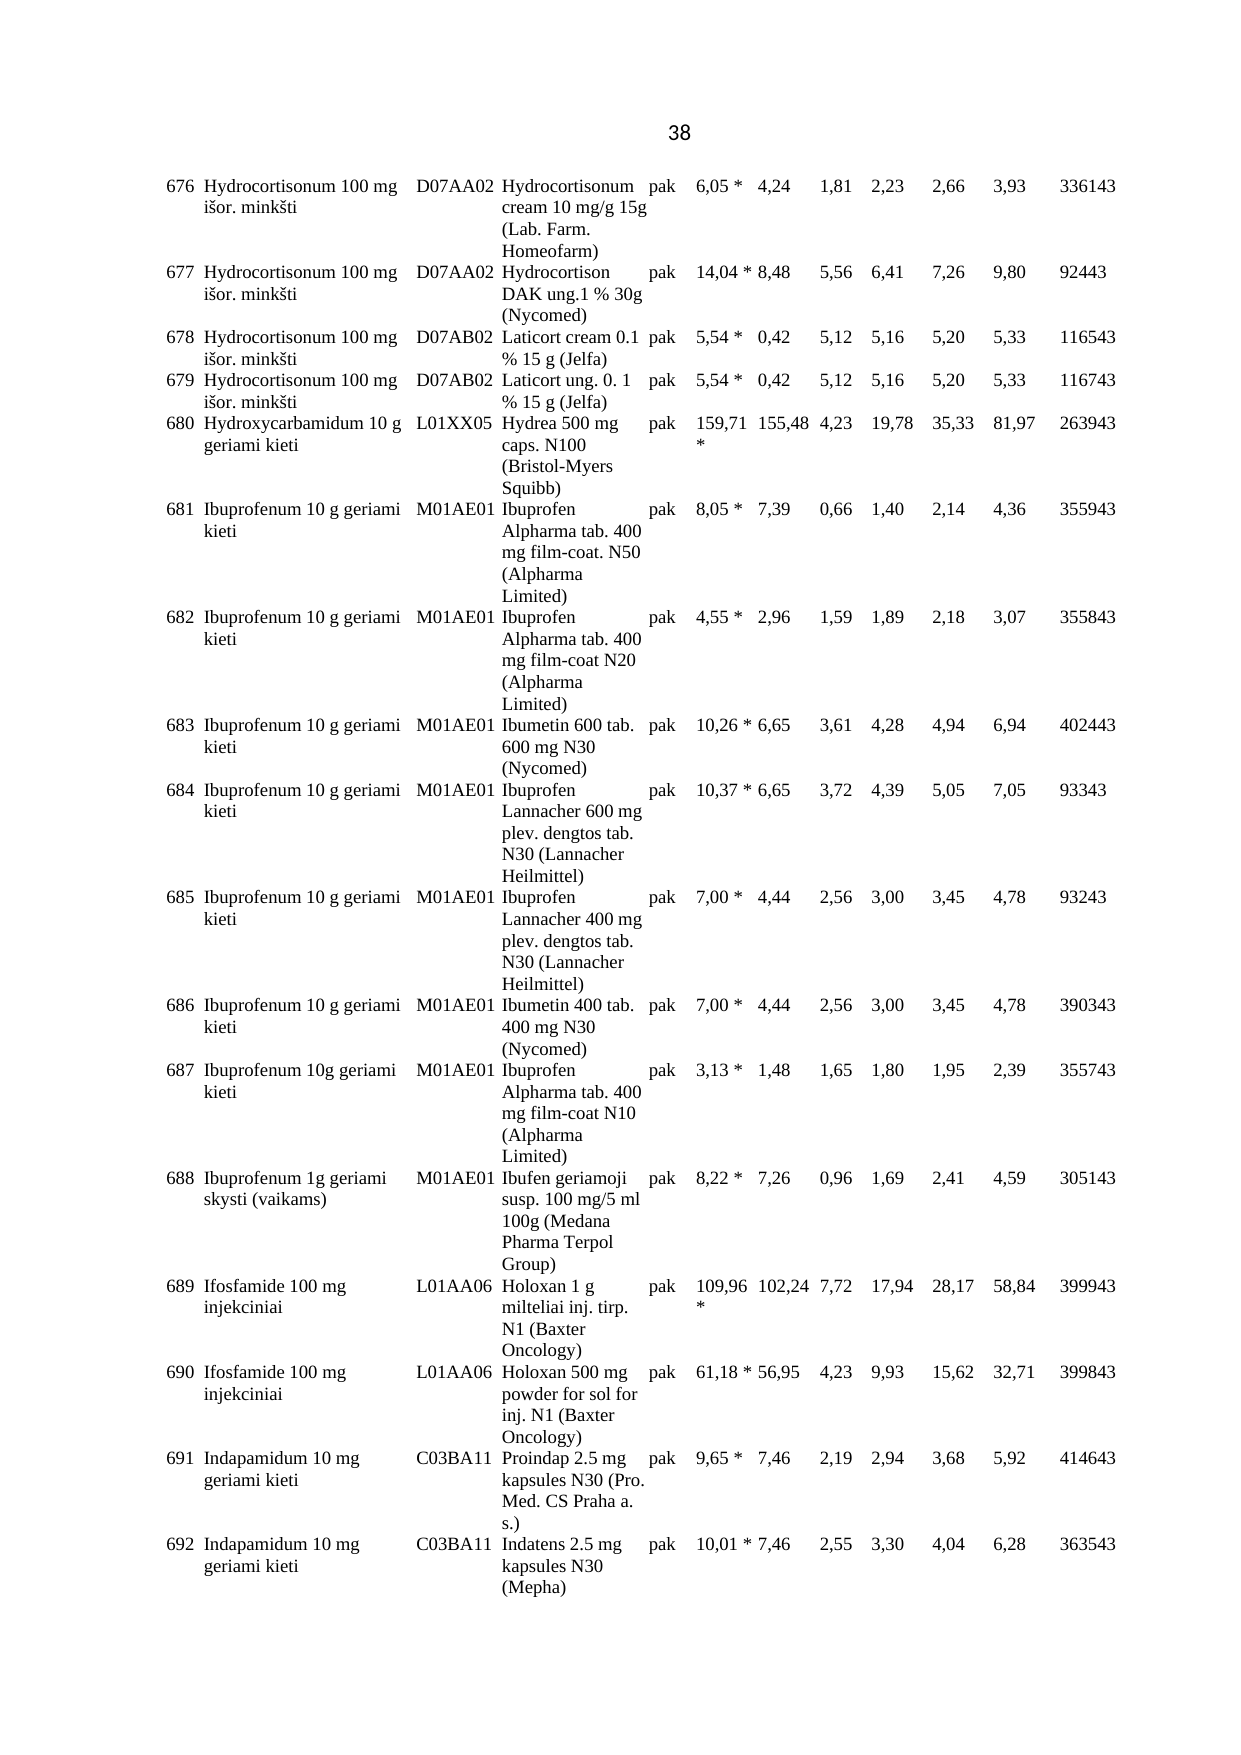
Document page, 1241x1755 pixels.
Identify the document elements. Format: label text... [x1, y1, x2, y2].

table_cell Hydrocortisonum 100 mg išor. minkšti [204, 369, 416, 412]
table_cell 4,39 [871, 779, 932, 886]
table_cell Ibuprofenum 10 g geriami kieti [204, 886, 416, 994]
table_cell 3,07 [993, 606, 1059, 714]
table_cell Ibuprofenum 10 g geriami kieti [204, 498, 416, 606]
table_cell 7,00 * [696, 994, 758, 1059]
table_cell 1,40 [871, 498, 932, 606]
table_cell Hydrocortisonum cream 10 mg/g 15g (Lab. Farm. Homeofarm) [502, 175, 648, 261]
table_cell 3,30 [871, 1533, 932, 1598]
table_cell 4,24 [758, 175, 819, 261]
table_cell Laticort ung. 0. 1 % 15 g (Jelfa) [502, 369, 648, 412]
table_cell Hydrocortisonum 100 mg išor. minkšti [204, 175, 416, 261]
table_cell 5,16 [871, 326, 932, 369]
table_cell 7,26 [932, 261, 993, 326]
table_cell Ibuprofenum 10 g geriami kieti [204, 994, 416, 1059]
table_cell 116543 [1060, 326, 1127, 369]
table_cell Ibuprofen Lannacher 400 mg plev. dengtos tab. N30 (Lannacher Heilmittel) [502, 886, 648, 994]
table_cell L01AA06 [416, 1361, 502, 1447]
table_cell pak [649, 326, 696, 369]
table_cell pak [649, 1447, 696, 1533]
table_cell 15,62 [932, 1361, 993, 1447]
table_cell pak [649, 261, 696, 326]
table_cell 689 [166, 1275, 203, 1361]
table_cell M01AE01 [416, 1059, 502, 1167]
table_cell D07AB02 [416, 369, 502, 412]
table_cell 2,19 [820, 1447, 871, 1533]
table_cell M01AE01 [416, 886, 502, 994]
table_cell 1,80 [871, 1059, 932, 1167]
table_cell 3,61 [820, 714, 871, 779]
table_cell Hydroxycarbamidum 10 g geriami kieti [204, 412, 416, 498]
table_cell Ibuprofenum 10 g geriami kieti [204, 714, 416, 779]
table_cell Laticort cream 0.1 % 15 g (Jelfa) [502, 326, 648, 369]
table_cell pak [649, 498, 696, 606]
table_cell 5,12 [820, 326, 871, 369]
table_cell 2,14 [932, 498, 993, 606]
table_cell Ibuprofenum 1g geriami skysti (vaikams) [204, 1167, 416, 1274]
table_cell 0,96 [820, 1167, 871, 1274]
table_cell 263943 [1060, 412, 1127, 498]
table_cell 3,45 [932, 994, 993, 1059]
table_cell 3,68 [932, 1447, 993, 1533]
table_cell 692 [166, 1533, 203, 1598]
table_cell Ibuprofen Lannacher 600 mg plev. dengtos tab. N30 (Lannacher Heilmittel) [502, 779, 648, 886]
table_cell 1,81 [820, 175, 871, 261]
table_cell 32,71 [993, 1361, 1059, 1447]
table_cell 4,59 [993, 1167, 1059, 1274]
table_cell 5,05 [932, 779, 993, 886]
table_cell 5,56 [820, 261, 871, 326]
table_cell 5,20 [932, 326, 993, 369]
table_cell 2,94 [871, 1447, 932, 1533]
table_cell 93343 [1060, 779, 1127, 886]
table_cell M01AE01 [416, 994, 502, 1059]
table_cell 116743 [1060, 369, 1127, 412]
table_cell 109,96 * [696, 1275, 758, 1361]
table_cell 4,78 [993, 886, 1059, 994]
table_cell L01AA06 [416, 1275, 502, 1361]
table_cell 685 [166, 886, 203, 994]
table_cell Ibuprofenum 10g geriami kieti [204, 1059, 416, 1167]
table_cell 5,20 [932, 369, 993, 412]
table_cell 61,18 * [696, 1361, 758, 1447]
table_cell 81,97 [993, 412, 1059, 498]
table_cell pak [649, 1533, 696, 1598]
table_cell D07AA02 [416, 175, 502, 261]
table_cell pak [649, 1167, 696, 1274]
table_cell 4,94 [932, 714, 993, 779]
table_cell 683 [166, 714, 203, 779]
table_cell Hydrea 500 mg caps. N100 (Bristol-Myers Squibb) [502, 412, 648, 498]
table_cell 680 [166, 412, 203, 498]
table_cell 3,93 [993, 175, 1059, 261]
table_cell 681 [166, 498, 203, 606]
table_cell 390343 [1060, 994, 1127, 1059]
table_cell Ibuprofen Alpharma tab. 400 mg film-coat. N50 (Alpharma Limited) [502, 498, 648, 606]
table_cell pak [649, 779, 696, 886]
table_cell D07AA02 [416, 261, 502, 326]
table_cell Indapamidum 10 mg geriami kieti [204, 1533, 416, 1598]
table_cell 10,26 * [696, 714, 758, 779]
table_cell 102,24 [758, 1275, 819, 1361]
table_cell 336143 [1060, 175, 1127, 261]
table_cell Holoxan 500 mg powder for sol for inj. N1 (Baxter Oncology) [502, 1361, 648, 1447]
table_cell pak [649, 412, 696, 498]
table_cell 2,96 [758, 606, 819, 714]
table_cell M01AE01 [416, 779, 502, 886]
table_cell 355943 [1060, 498, 1127, 606]
table_cell 19,78 [871, 412, 932, 498]
table_cell 5,33 [993, 326, 1059, 369]
table_cell 28,17 [932, 1275, 993, 1361]
table_cell pak [649, 994, 696, 1059]
table_cell 0,66 [820, 498, 871, 606]
table_cell 305143 [1060, 1167, 1127, 1274]
table_cell 2,23 [871, 175, 932, 261]
table_cell pak [649, 1361, 696, 1447]
table_cell 1,89 [871, 606, 932, 714]
table_cell 10,01 * [696, 1533, 758, 1598]
table_cell Ibufen geriamoji susp. 100 mg/5 ml 100g (Medana Pharma Terpol Group) [502, 1167, 648, 1274]
table_cell 92443 [1060, 261, 1127, 326]
table_cell 4,55 * [696, 606, 758, 714]
table_cell 399943 [1060, 1275, 1127, 1361]
table_cell 399843 [1060, 1361, 1127, 1447]
table_cell 688 [166, 1167, 203, 1274]
table_cell 35,33 [932, 412, 993, 498]
table_cell 0,42 [758, 326, 819, 369]
table_cell 2,39 [993, 1059, 1059, 1167]
table_cell 678 [166, 326, 203, 369]
table_cell 686 [166, 994, 203, 1059]
table_cell 4,78 [993, 994, 1059, 1059]
table_cell Ifosfamide 100 mg injekciniai [204, 1275, 416, 1361]
table_cell Ifosfamide 100 mg injekciniai [204, 1361, 416, 1447]
table_cell 3,72 [820, 779, 871, 886]
table_cell pak [649, 175, 696, 261]
table_cell 7,26 [758, 1167, 819, 1274]
table_cell 682 [166, 606, 203, 714]
table_cell pak [649, 714, 696, 779]
table_cell 5,12 [820, 369, 871, 412]
table_cell Ibuprofenum 10 g geriami kieti [204, 779, 416, 886]
table_cell 3,45 [932, 886, 993, 994]
table_cell Hydrocortisonum 100 mg išor. minkšti [204, 261, 416, 326]
table_cell 5,54 * [696, 326, 758, 369]
table_cell 8,05 * [696, 498, 758, 606]
table_cell 4,44 [758, 886, 819, 994]
table_cell 6,65 [758, 779, 819, 886]
table_cell L01XX05 [416, 412, 502, 498]
table_cell Ibuprofen Alpharma tab. 400 mg film-coat N10 (Alpharma Limited) [502, 1059, 648, 1167]
table_cell 677 [166, 261, 203, 326]
table_cell 14,04 * [696, 261, 758, 326]
table_cell 5,92 [993, 1447, 1059, 1533]
table_cell 17,94 [871, 1275, 932, 1361]
table_cell 3,00 [871, 994, 932, 1059]
table_cell M01AE01 [416, 714, 502, 779]
table_cell 56,95 [758, 1361, 819, 1447]
table_cell Hydrocortison DAK ung.1 % 30g (Nycomed) [502, 261, 648, 326]
table_cell 7,00 * [696, 886, 758, 994]
table_cell 159,71 * [696, 412, 758, 498]
table_cell 8,22 * [696, 1167, 758, 1274]
table_cell 7,05 [993, 779, 1059, 886]
table_cell Indapamidum 10 mg geriami kieti [204, 1447, 416, 1533]
table_cell Hydrocortisonum 100 mg išor. minkšti [204, 326, 416, 369]
table_cell M01AE01 [416, 1167, 502, 1274]
table_cell 93243 [1060, 886, 1127, 994]
table_cell 2,41 [932, 1167, 993, 1274]
table_cell 6,94 [993, 714, 1059, 779]
table_cell pak [649, 1275, 696, 1361]
table_cell 9,80 [993, 261, 1059, 326]
table_cell Holoxan 1 g milteliai inj. tirp. N1 (Baxter Oncology) [502, 1275, 648, 1361]
table_cell pak [649, 886, 696, 994]
table_cell 1,95 [932, 1059, 993, 1167]
table_cell 679 [166, 369, 203, 412]
table_cell 2,55 [820, 1533, 871, 1598]
table_cell 5,54 * [696, 369, 758, 412]
table_cell 9,65 * [696, 1447, 758, 1533]
table_cell 8,48 [758, 261, 819, 326]
table_cell 6,05 * [696, 175, 758, 261]
table_cell 58,84 [993, 1275, 1059, 1361]
table_cell 5,33 [993, 369, 1059, 412]
table_cell 6,41 [871, 261, 932, 326]
table_cell 690 [166, 1361, 203, 1447]
table_cell 691 [166, 1447, 203, 1533]
table_cell 1,48 [758, 1059, 819, 1167]
table_cell 363543 [1060, 1533, 1127, 1598]
table_cell 2,18 [932, 606, 993, 714]
table_cell 7,39 [758, 498, 819, 606]
table_cell pak [649, 369, 696, 412]
table_cell 7,72 [820, 1275, 871, 1361]
table_cell 155,48 [758, 412, 819, 498]
table_cell 10,37 * [696, 779, 758, 886]
table_cell Ibuprofen Alpharma tab. 400 mg film-coat N20 (Alpharma Limited) [502, 606, 648, 714]
table_cell 4,28 [871, 714, 932, 779]
table_cell 5,16 [871, 369, 932, 412]
table_cell 4,04 [932, 1533, 993, 1598]
table_cell Ibuprofenum 10 g geriami kieti [204, 606, 416, 714]
table_cell Ibumetin 400 tab. 400 mg N30 (Nycomed) [502, 994, 648, 1059]
table_cell 4,36 [993, 498, 1059, 606]
table_cell 355743 [1060, 1059, 1127, 1167]
table_cell 687 [166, 1059, 203, 1167]
table_cell 1,59 [820, 606, 871, 714]
table_cell 3,00 [871, 886, 932, 994]
table_cell 2,56 [820, 994, 871, 1059]
table_cell 402443 [1060, 714, 1127, 779]
table_cell 414643 [1060, 1447, 1127, 1533]
table_cell D07AB02 [416, 326, 502, 369]
table_cell Proindap 2.5 mg kapsules N30 (Pro. Med. CS Praha a. s.) [502, 1447, 648, 1533]
table_cell 6,28 [993, 1533, 1059, 1598]
table_cell C03BA11 [416, 1447, 502, 1533]
table_cell pak [649, 1059, 696, 1167]
table_cell 9,93 [871, 1361, 932, 1447]
table_cell pak [649, 606, 696, 714]
table_cell 676 [166, 175, 203, 261]
table_cell 0,42 [758, 369, 819, 412]
table_cell M01AE01 [416, 606, 502, 714]
table_cell 7,46 [758, 1533, 819, 1598]
table_cell 1,65 [820, 1059, 871, 1167]
table_cell 6,65 [758, 714, 819, 779]
table_cell C03BA11 [416, 1533, 502, 1598]
table_cell 3,13 * [696, 1059, 758, 1167]
table_cell 2,56 [820, 886, 871, 994]
table_cell Indatens 2.5 mg kapsules N30 (Mepha) [502, 1533, 648, 1598]
table_cell 7,46 [758, 1447, 819, 1533]
table_cell 4,23 [820, 1361, 871, 1447]
table_cell Ibumetin 600 tab. 600 mg N30 (Nycomed) [502, 714, 648, 779]
table_cell M01AE01 [416, 498, 502, 606]
table_cell 4,23 [820, 412, 871, 498]
table_cell 4,44 [758, 994, 819, 1059]
table_cell 2,66 [932, 175, 993, 261]
table_cell 684 [166, 779, 203, 886]
table_cell 355843 [1060, 606, 1127, 714]
table_cell 1,69 [871, 1167, 932, 1274]
